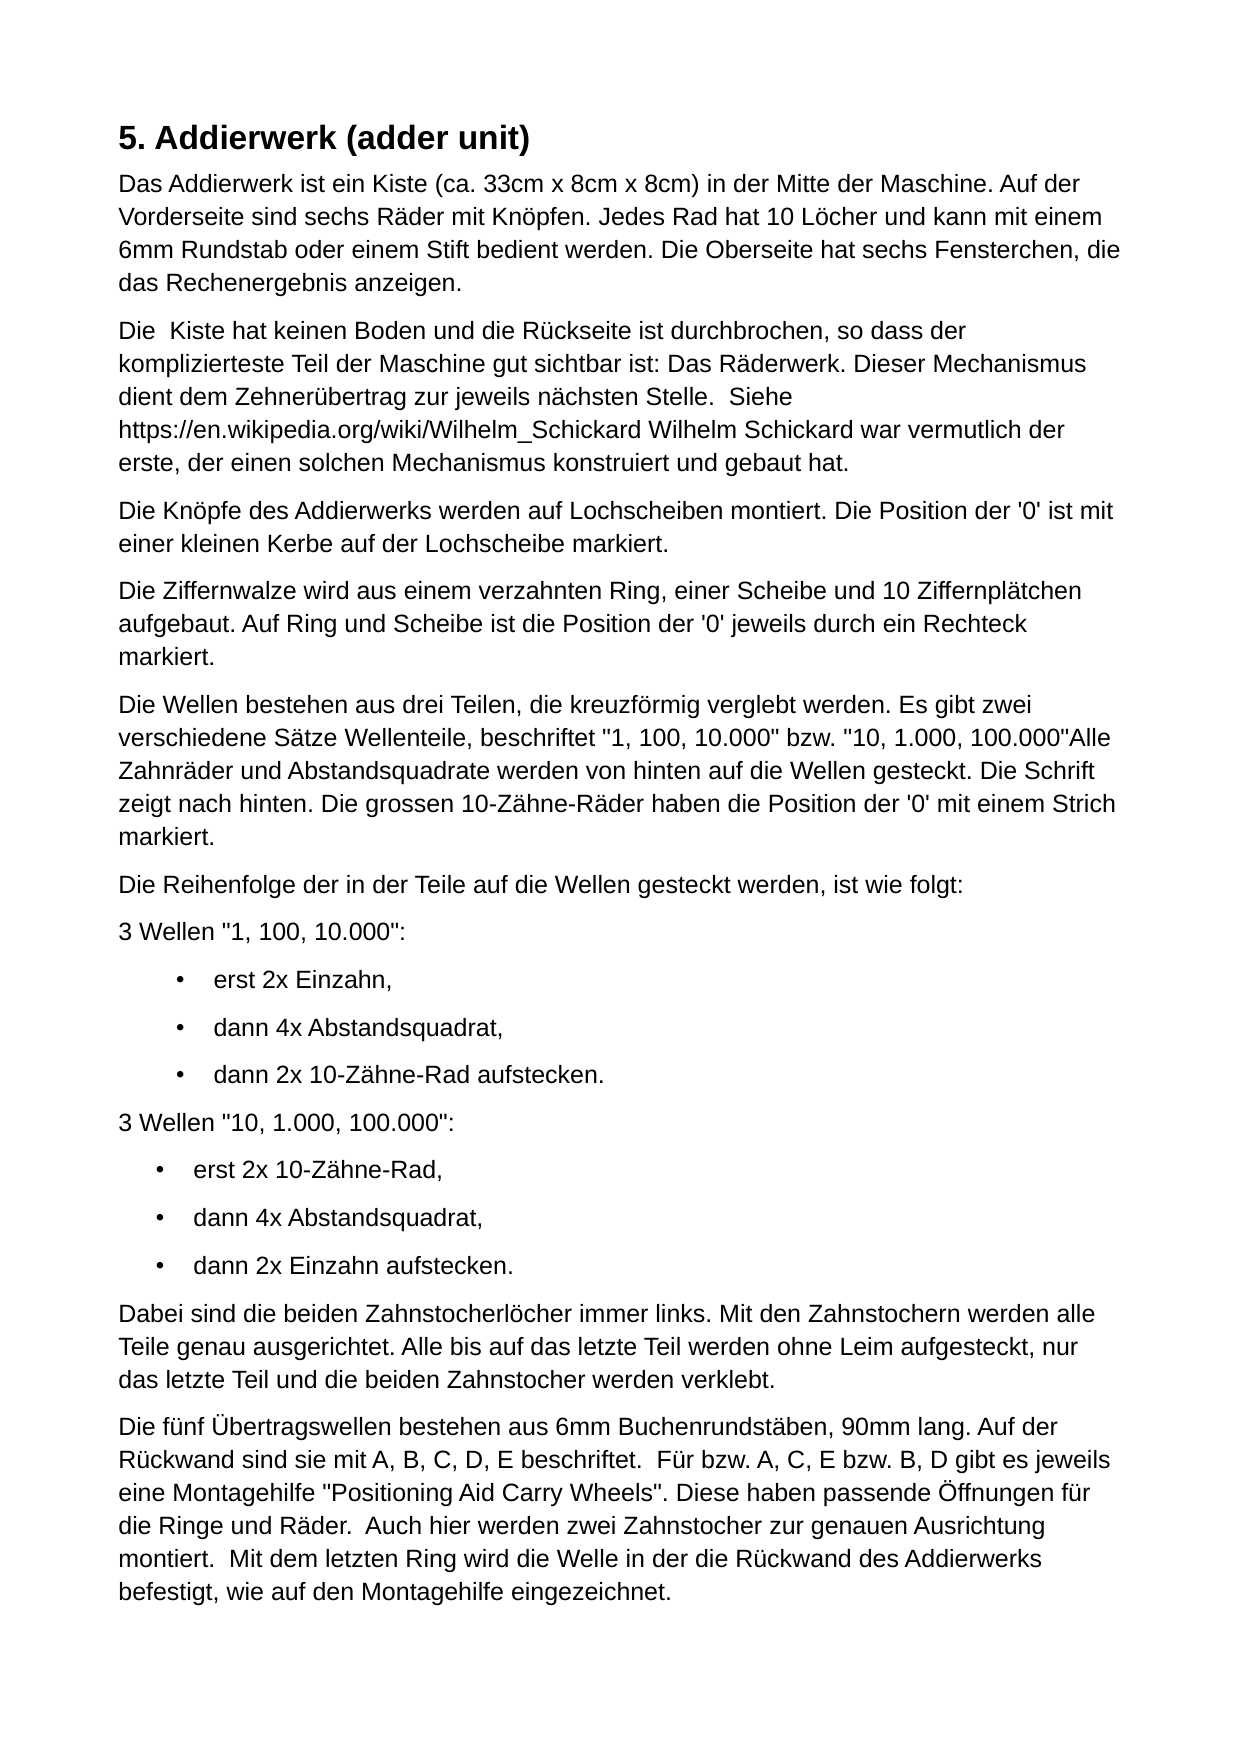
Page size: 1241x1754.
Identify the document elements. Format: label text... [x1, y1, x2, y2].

list dann 2x 10-Zähne-Rad aufstecken. [176, 1060, 1122, 1089]
list dann 4x Abstandsquadrat, [176, 1012, 1122, 1041]
list erst 2x 10-Zähne-Rad, [156, 1156, 1122, 1184]
text Das Addierwerk ist ein Kiste (ca. 33cm x 8cm x 8cm) in der Mitte der Maschine. Auf der Vorderseite sind sechs Räder mit Knöpfen. Jedes Rad hat 10 Löcher und kann mit einem 6mm Rundstab oder einem Stift bedient werden. Die Oberseite hat sechs Fensterchen, die das Rechenergebnis anzeigen. [118, 169, 1122, 297]
list dann 2x Einzahn aufstecken. [156, 1251, 1122, 1280]
text Die Knöpfe des Addierwerks werden auf Lochscheiben montiert. Die Position der '0' ist mit einer kleinen Kerbe auf der Lochscheibe markiert. [118, 496, 1122, 557]
list dann 4x Abstandsquadrat, [156, 1203, 1122, 1232]
text Die Kiste hat keinen Boden und die Rückseite ist durchbrochen, so dass der komplizierteste Teil der Maschine gut sichtbar ist: Das Räderwerk. Dieser Mechanismus dient dem Zehnerübertrag zur jeweils nächsten Stelle. Siehe https://en.wikipedia.org/wiki/Wilhelm_Schickard Wilhelm Schickard war vermutlich der erste, der einen solchen Mechanismus konstruiert und gebaut hat. [118, 316, 1122, 477]
text Die Ziffernwalze wird aus einem verzahnten Ring, einer Scheibe und 10 Ziffernplätchen aufgebaut. Auf Ring und Scheibe ist die Position der '0' jeweils durch ein Rechteck markiert. [118, 576, 1122, 671]
text 3 Wellen "10, 1.000, 100.000": [118, 1108, 1122, 1137]
text Dabei sind die beiden Zahnstocherlöcher immer links. Mit den Zahnstochern werden alle Teile genau ausgerichtet. Alle bis auf das letzte Teil werden ohne Leim aufgesteckt, nur das letzte Teil und die beiden Zahnstocher werden verklebt. [118, 1299, 1122, 1393]
text Die fünf Übertragswellen bestehen aus 6mm Buchenrundstäben, 90mm lang. Auf der Rückwand sind sie mit A, B, C, D, E beschriftet. Für bzw. A, C, E bzw. B, D gibt es jeweils eine Montagehilfe "Positioning Aid Carry Wheels". Diese haben passende Öffnungen für die Ringe und Räder. Auch hier werden zwei Zahnstocher zur genauen Ausrichtung montiert. Mit dem letzten Ring wird die Welle in der die Rückwand des Addierwerks befestigt, wie auf den Montagehilfe eingezeichnet. [118, 1412, 1122, 1606]
subtitle 5. Addierwerk (adder unit) [118, 118, 1122, 157]
text Die Wellen bestehen aus drei Teilen, die kreuzförmig verglebt werden. Es gibt zwei verschiedene Sätze Wellenteile, beschriftet "1, 100, 10.000" bzw. "10, 1.000, 100.000"Alle Zahnräder und Abstandsquadrate werden von hinten auf die Wellen gesteckt. Die Schrift zeigt nach hinten. Die grossen 10-Zähne-Räder haben die Position der '0' mit einem Strich markiert. [118, 690, 1122, 851]
text Die Reihenfolge der in der Teile auf die Wellen gesteckt werden, ist wie folgt: [118, 869, 1122, 898]
text 3 Wellen "1, 100, 10.000": [118, 917, 1122, 946]
list erst 2x Einzahn, [176, 965, 1122, 994]
